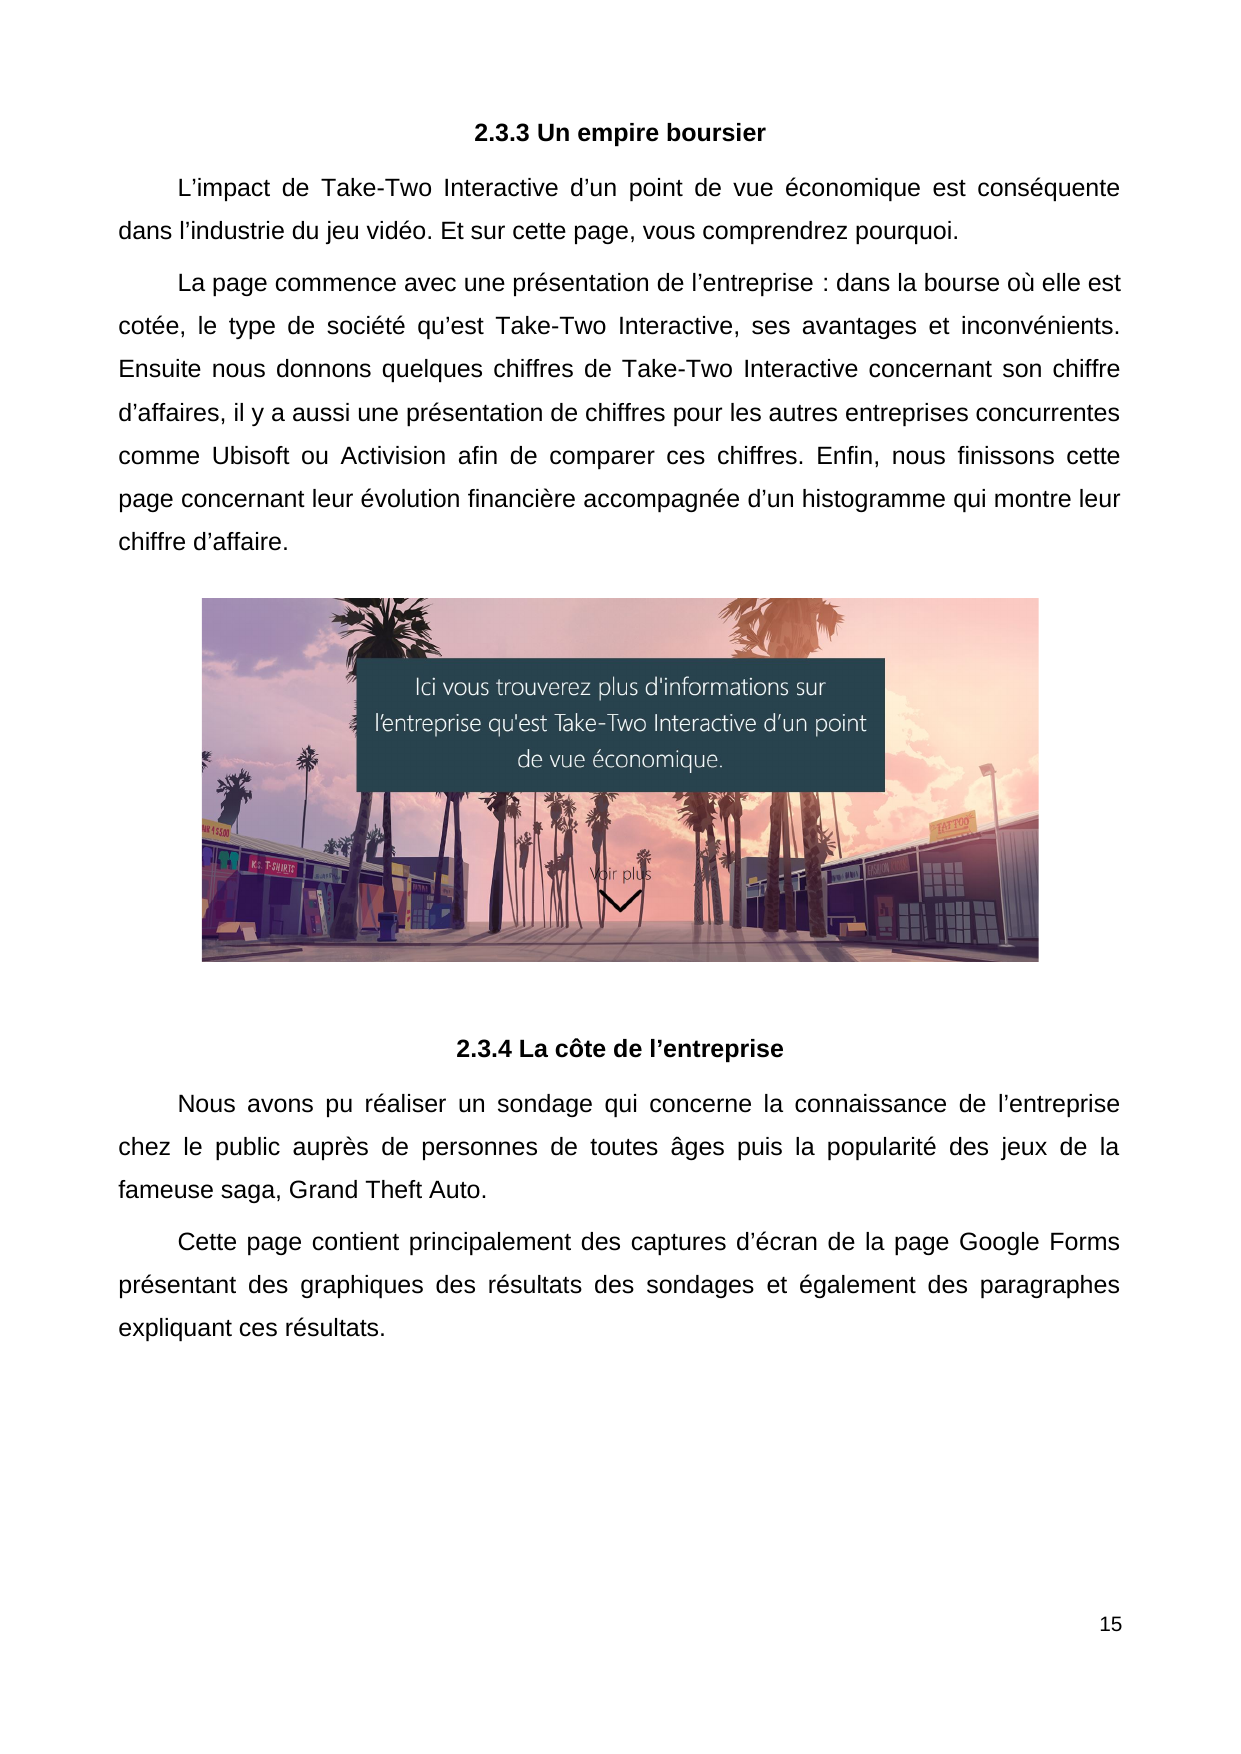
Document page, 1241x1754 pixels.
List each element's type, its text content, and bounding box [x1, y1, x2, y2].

picture [201, 598, 1039, 962]
subtitle La côte de l’entreprise [130, 1034, 1110, 1063]
text Cette page contient principalement des captures d’écran de la page Google Forms présentant des graphiques des résultats des sondages et également des paragraphes expliquant ces résultats. [118, 1227, 1122, 1342]
text Nous avons pu réaliser un sondage qui concerne la connaissance de l’entreprise chez le public auprès de personnes de toutes âges puis la popularité des jeux de la fameuse saga, Grand Theft Auto. [118, 1089, 1122, 1204]
subtitle Un empire boursier [130, 118, 1110, 147]
text L’impact de Take-Two Interactive d’un point de vue économique est conséquente dans l’industrie du jeu vidéo. Et sur cette page, vous comprendrez pourquoi. [118, 173, 1122, 245]
text La page commence avec une présentation de l’entreprise : dans la bourse où elle est cotée, le type de société qu’est Take-Two Interactive, ses avantages et inconvénients. Ensuite nous donnons quelques chiffres de Take-Two Interactive concernant son chiffre d’affaires, il y a aussi une présentation de chiffres pour les autres entreprises concurrentes comme Ubisoft ou Activision afin de comparer ces chiffres. Enfin, nous finissons cette page concernant leur évolution financière accompagnée d’un histogramme qui montre leur chiffre d’affaire. [118, 268, 1122, 556]
